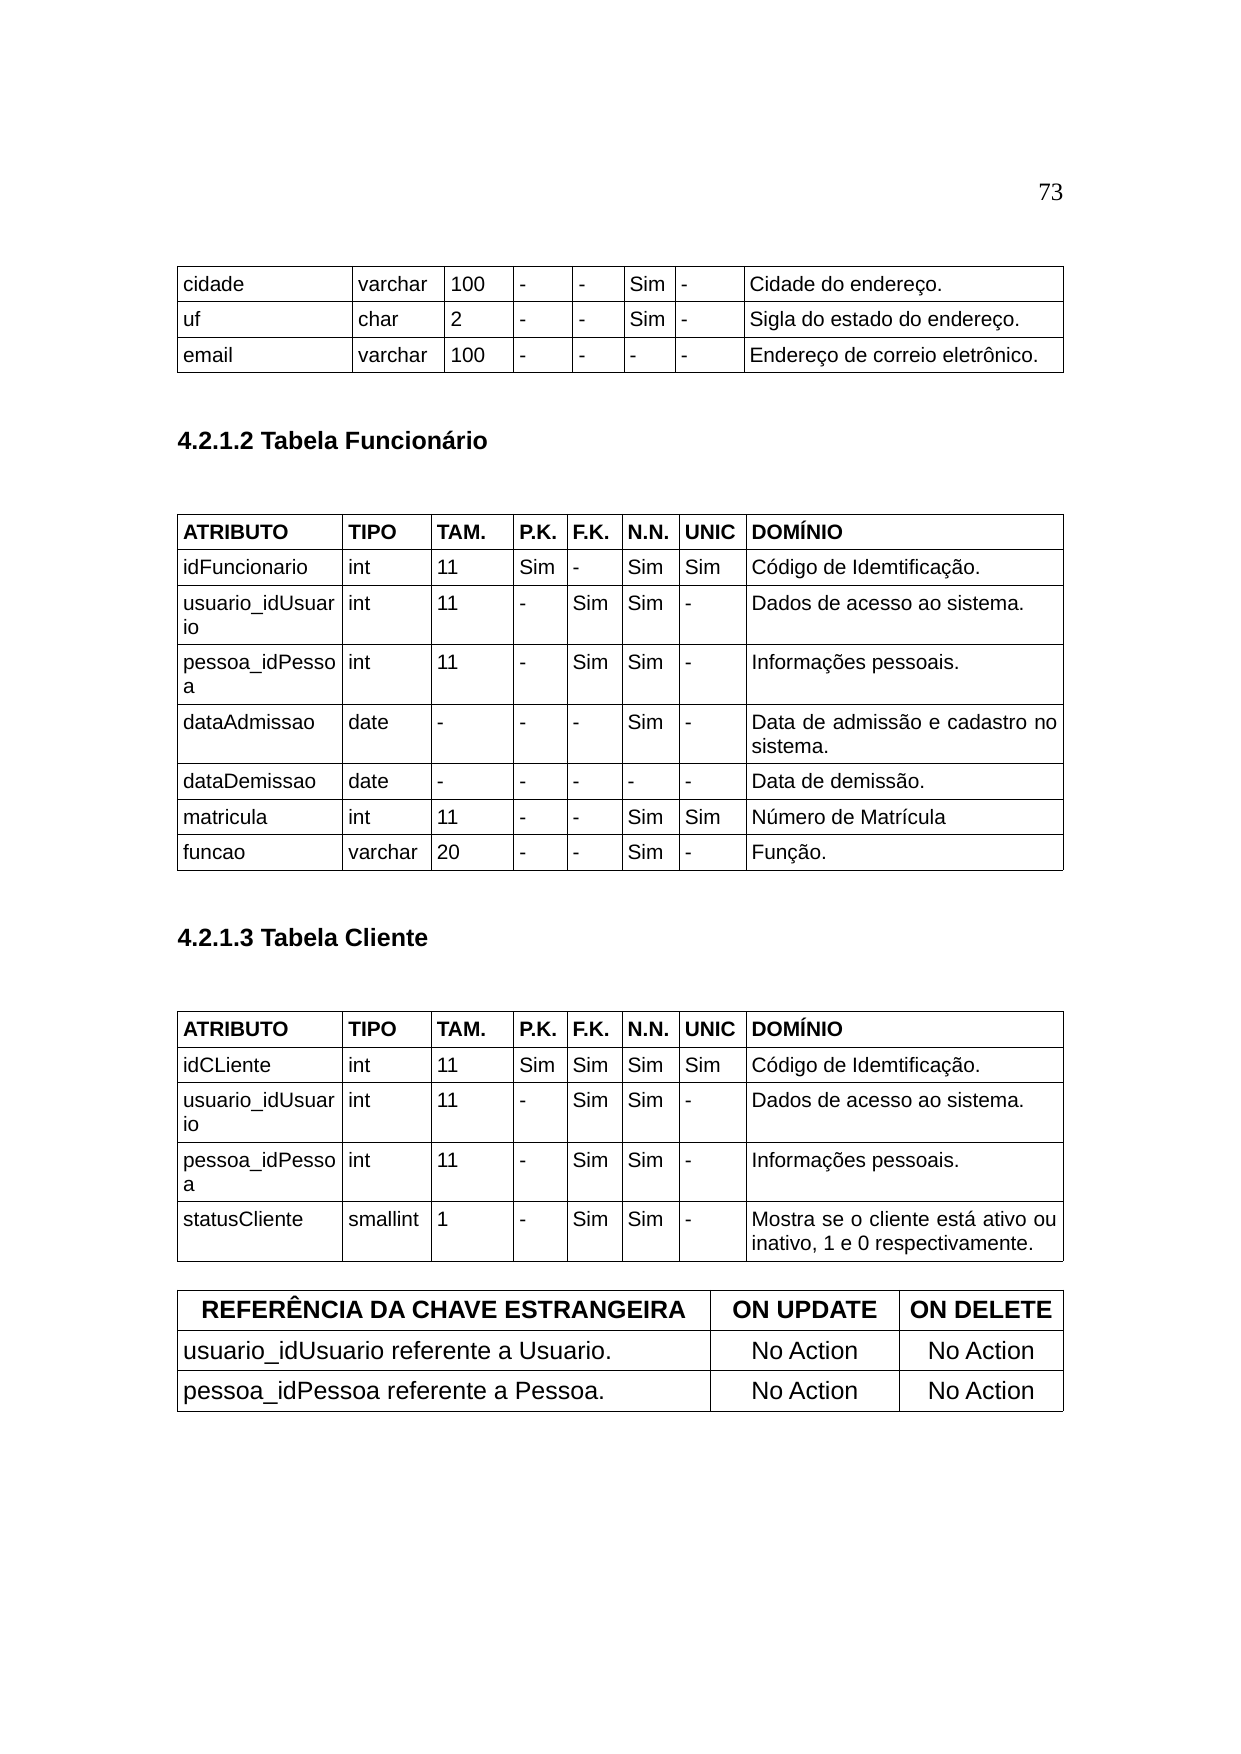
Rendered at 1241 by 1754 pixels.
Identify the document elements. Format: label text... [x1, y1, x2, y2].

table_cell - [680, 1083, 746, 1142]
table_cell Sim [680, 550, 746, 585]
table_cell Endereço de correio eletrônico. [745, 338, 1063, 372]
table_header DOMÍNIO [747, 1012, 1063, 1047]
table_cell pessoa_idPessoa [178, 645, 342, 704]
table_cell date [343, 705, 431, 763]
table_cell No Action [900, 1371, 1063, 1411]
table_cell 11 [432, 550, 513, 585]
table_cell email [178, 338, 352, 372]
table_cell - [573, 338, 624, 372]
table_header ON DELETE [900, 1291, 1063, 1330]
table_cell Sim [623, 645, 679, 704]
table_cell - [573, 302, 624, 337]
table_cell Cidade do endereço. [745, 267, 1063, 301]
table_cell - [432, 764, 513, 799]
table_cell pessoa_idPessoa referente a Pessoa. [178, 1371, 710, 1411]
table_header ATRIBUTO [178, 1012, 342, 1047]
table_header P.K. [514, 1012, 567, 1047]
table_header N.N. [623, 1012, 679, 1047]
table_cell 100 [445, 338, 513, 372]
table_cell - [680, 835, 746, 870]
table_cell Sim [623, 1048, 679, 1082]
table_header TAM. [432, 515, 513, 549]
table_cell Mostra se o cliente está ativo ou inativo, 1 e 0 respectivamente. [747, 1202, 1063, 1261]
table_cell - [514, 705, 567, 763]
table_cell Sim [625, 267, 675, 301]
table_header P.K. [514, 515, 567, 549]
table_cell Sim [623, 1202, 679, 1261]
table_cell 100 [445, 267, 513, 301]
table_cell varchar [343, 835, 431, 870]
table_cell - [514, 1083, 567, 1142]
subtitle Tabela Cliente [177, 923, 1063, 952]
table_cell - [680, 1143, 746, 1201]
table_cell Sim [514, 550, 567, 585]
table_cell 11 [432, 1143, 513, 1201]
table_cell - [568, 835, 622, 870]
table_cell - [568, 550, 622, 585]
table_cell - [568, 764, 622, 799]
table_cell int [343, 550, 431, 585]
table_cell - [432, 705, 513, 763]
table_cell - [514, 800, 567, 834]
table_cell idCLiente [178, 1048, 342, 1082]
table_cell No Action [900, 1331, 1063, 1370]
table_cell dataAdmissao [178, 705, 342, 763]
table_cell 11 [432, 586, 513, 644]
table_cell - [568, 705, 622, 763]
table_cell Data de admissão e cadastro no sistema. [747, 705, 1063, 763]
table_header DOMÍNIO [747, 515, 1063, 549]
table_cell Dados de acesso ao sistema. [747, 1083, 1063, 1142]
table_header ON UPDATE [711, 1291, 899, 1330]
table_cell Data de demissão. [747, 764, 1063, 799]
table_cell Código de Idemtificação. [747, 1048, 1063, 1082]
table_cell - [680, 705, 746, 763]
table_cell usuario_idUsuario [178, 1083, 342, 1142]
table_cell Sim [568, 1202, 622, 1261]
table_cell uf [178, 302, 352, 337]
table_cell usuario_idUsuario [178, 586, 342, 644]
table_cell int [343, 586, 431, 644]
table_cell Sim [623, 550, 679, 585]
table_cell Sim [623, 1083, 679, 1142]
table_cell Sim [568, 1048, 622, 1082]
table_cell Sim [514, 1048, 567, 1082]
table_header F.K. [568, 1012, 622, 1047]
table_cell - [676, 302, 744, 337]
table_cell 11 [432, 645, 513, 704]
table_cell - [514, 302, 572, 337]
table_cell Número de Matrícula [747, 800, 1063, 834]
table_header REFERÊNCIA DA CHAVE ESTRANGEIRA [178, 1291, 710, 1330]
table_cell Sim [680, 1048, 746, 1082]
table_cell - [514, 1202, 567, 1261]
table_cell statusCliente [178, 1202, 342, 1261]
table_cell Código de Idemtificação. [747, 550, 1063, 585]
table_cell - [514, 1143, 567, 1201]
table_cell - [514, 835, 567, 870]
table_cell Sim [680, 800, 746, 834]
table_cell 11 [432, 800, 513, 834]
table_header UNIC [680, 515, 746, 549]
table_cell int [343, 645, 431, 704]
table_cell Dados de acesso ao sistema. [747, 586, 1063, 644]
table_cell Sim [568, 1143, 622, 1201]
table_cell smallint [343, 1202, 431, 1261]
table_cell No Action [711, 1331, 899, 1370]
table_cell pessoa_idPessoa [178, 1143, 342, 1201]
table_cell Sim [623, 1143, 679, 1201]
table_cell 20 [432, 835, 513, 870]
table_cell - [568, 800, 622, 834]
table_cell 2 [445, 302, 513, 337]
table_cell int [343, 1083, 431, 1142]
table_cell usuario_idUsuario referente a Usuario. [178, 1331, 710, 1370]
table_cell matricula [178, 800, 342, 834]
table_cell - [676, 267, 744, 301]
table_cell Sim [625, 302, 675, 337]
table_cell 11 [432, 1048, 513, 1082]
table_header TAM. [432, 1012, 513, 1047]
table_cell - [676, 338, 744, 372]
table_cell int [343, 1143, 431, 1201]
table_cell Sim [568, 586, 622, 644]
table_cell - [680, 586, 746, 644]
table_cell - [625, 338, 675, 372]
table_cell Sim [623, 586, 679, 644]
table_cell varchar [353, 267, 444, 301]
table_cell char [353, 302, 444, 337]
table_cell funcao [178, 835, 342, 870]
table_header F.K. [568, 515, 622, 549]
table_cell date [343, 764, 431, 799]
table_cell dataDemissao [178, 764, 342, 799]
table_cell Informações pessoais. [747, 1143, 1063, 1201]
table_cell Sim [568, 645, 622, 704]
table_cell Sim [568, 1083, 622, 1142]
table_cell Sim [623, 705, 679, 763]
table_header N.N. [623, 515, 679, 549]
table_cell Informações pessoais. [747, 645, 1063, 704]
table_cell cidade [178, 267, 352, 301]
table_cell - [514, 645, 567, 704]
table_cell Sim [623, 800, 679, 834]
table_cell - [573, 267, 624, 301]
table_cell - [514, 267, 572, 301]
table_cell - [514, 586, 567, 644]
table_cell - [680, 645, 746, 704]
table_header TIPO [343, 1012, 431, 1047]
subtitle Tabela Funcionário [177, 426, 1063, 455]
table_cell varchar [353, 338, 444, 372]
table_header UNIC [680, 1012, 746, 1047]
table_cell 11 [432, 1083, 513, 1142]
table_header TIPO [343, 515, 431, 549]
table_cell Sigla do estado do endereço. [745, 302, 1063, 337]
table_cell - [623, 764, 679, 799]
table_cell 1 [432, 1202, 513, 1261]
table_cell int [343, 1048, 431, 1082]
table_cell int [343, 800, 431, 834]
table_cell Função. [747, 835, 1063, 870]
table_cell - [514, 764, 567, 799]
table_cell Sim [623, 835, 679, 870]
table_header ATRIBUTO [178, 515, 342, 549]
table_cell - [680, 1202, 746, 1261]
table_cell idFuncionario [178, 550, 342, 585]
table_cell - [514, 338, 572, 372]
table_cell - [680, 764, 746, 799]
table_cell No Action [711, 1371, 899, 1411]
